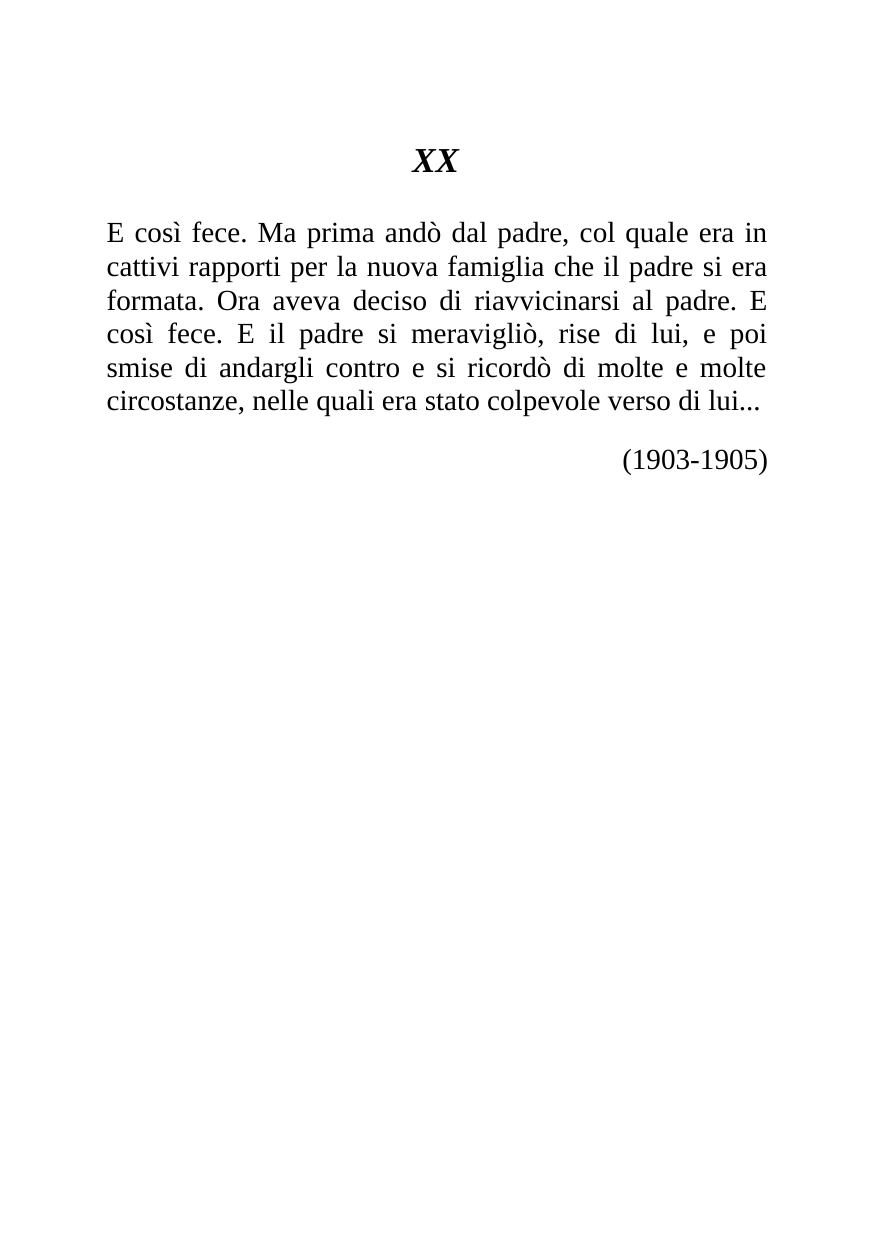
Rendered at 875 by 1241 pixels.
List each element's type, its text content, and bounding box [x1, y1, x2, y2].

text E così fece. Ma prima andò dal padre, col quale era in cattivi rapporti per la nuova famiglia che il padre si era formata. Ora aveva deciso di riavvicinarsi al padre. E così fece. E il padre si meravigliò, rise di lui, e poi smise di andargli contro e si ricordò di molte e molte circostanze, nelle quali era stato colpevole verso di lui... [106, 216, 768, 417]
text (1903-1905) [106, 442, 768, 475]
subtitle XX [106, 140, 768, 180]
